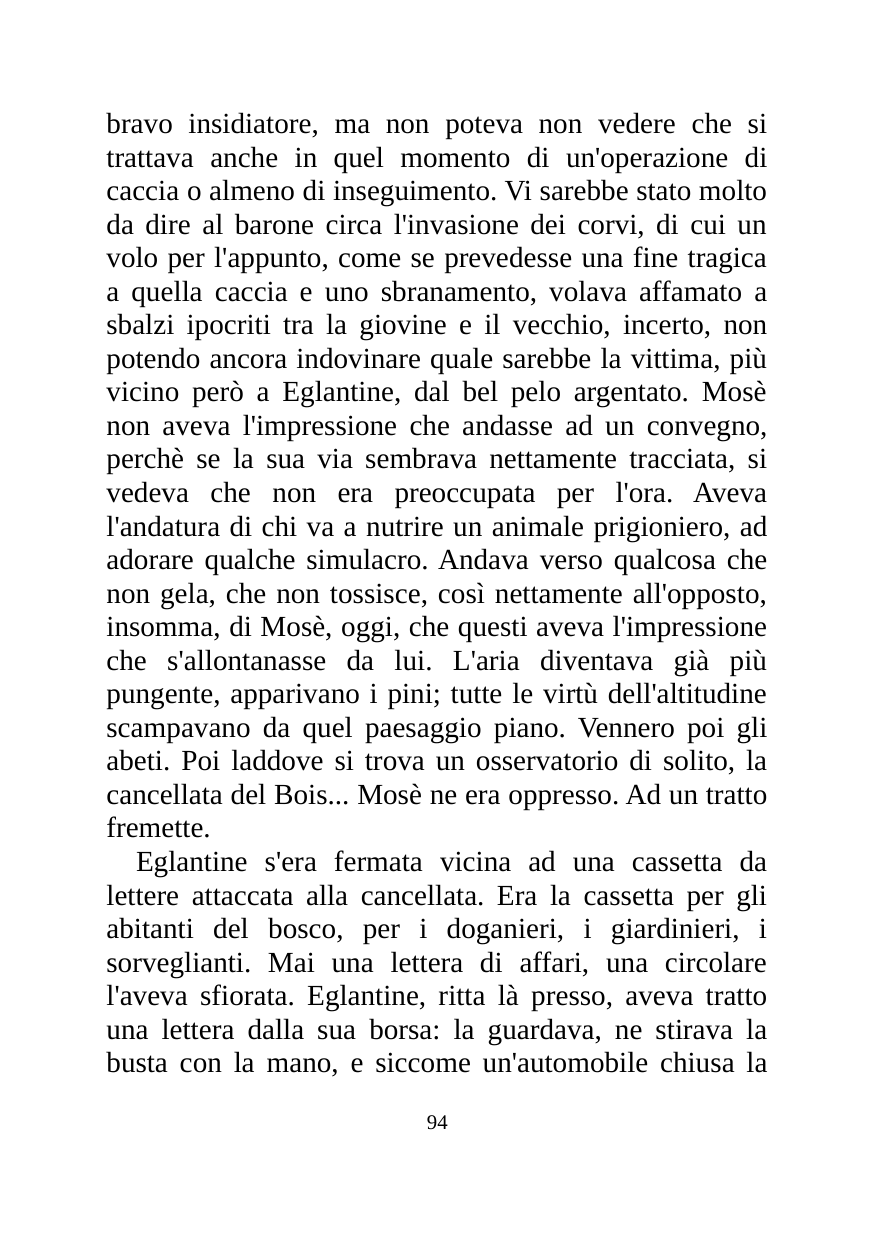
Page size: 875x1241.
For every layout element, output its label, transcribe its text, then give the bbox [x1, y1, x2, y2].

text bravo insidiatore, ma non poteva non vedere che si trattava anche in quel momento di un'operazione di caccia o almeno di inseguimento. Vi sarebbe stato molto da dire al barone circa l'invasione dei corvi, di cui un volo per l'appunto, come se prevedesse una fine tragica a quella caccia e uno sbranamento, volava affamato a sbalzi ipocriti tra la giovine e il vecchio, incerto, non potendo ancora indovinare quale sarebbe la vittima, più vicino però a Eglantine, dal bel pelo argentato. Mosè non aveva l'impressione che andasse ad un convegno, perchè se la sua via sembrava nettamente tracciata, si vedeva che non era preoccupata per l'ora. Aveva l'andatura di chi va a nutrire un animale prigioniero, ad adorare qualche simulacro. Andava verso qualcosa che non gela, che non tossisce, così nettamente all'opposto, insomma, di Mosè, oggi, che questi aveva l'impressione che s'allontanasse da lui. L'aria diventava già più pungente, apparivano i pini; tutte le virtù dell'altitudine scampavano da quel paesaggio piano. Vennero poi gli abeti. Poi laddove si trova un osservatorio di solito, la cancellata del Bois... Mosè ne era oppresso. Ad un tratto fremette. [106, 106, 768, 844]
text Eglantine s'era fermata vicina ad una cassetta da lettere attaccata alla cancellata. Era la cassetta per gli abitanti del bosco, per i doganieri, i giardinieri, i sorveglianti. Mai una lettera di affari, una circolare l'aveva sfiorata. Eglantine, ritta là presso, aveva tratto una lettera dalla sua borsa: la guardava, ne stirava la busta con la mano, e siccome un'automobile chiusa la [106, 844, 768, 1079]
